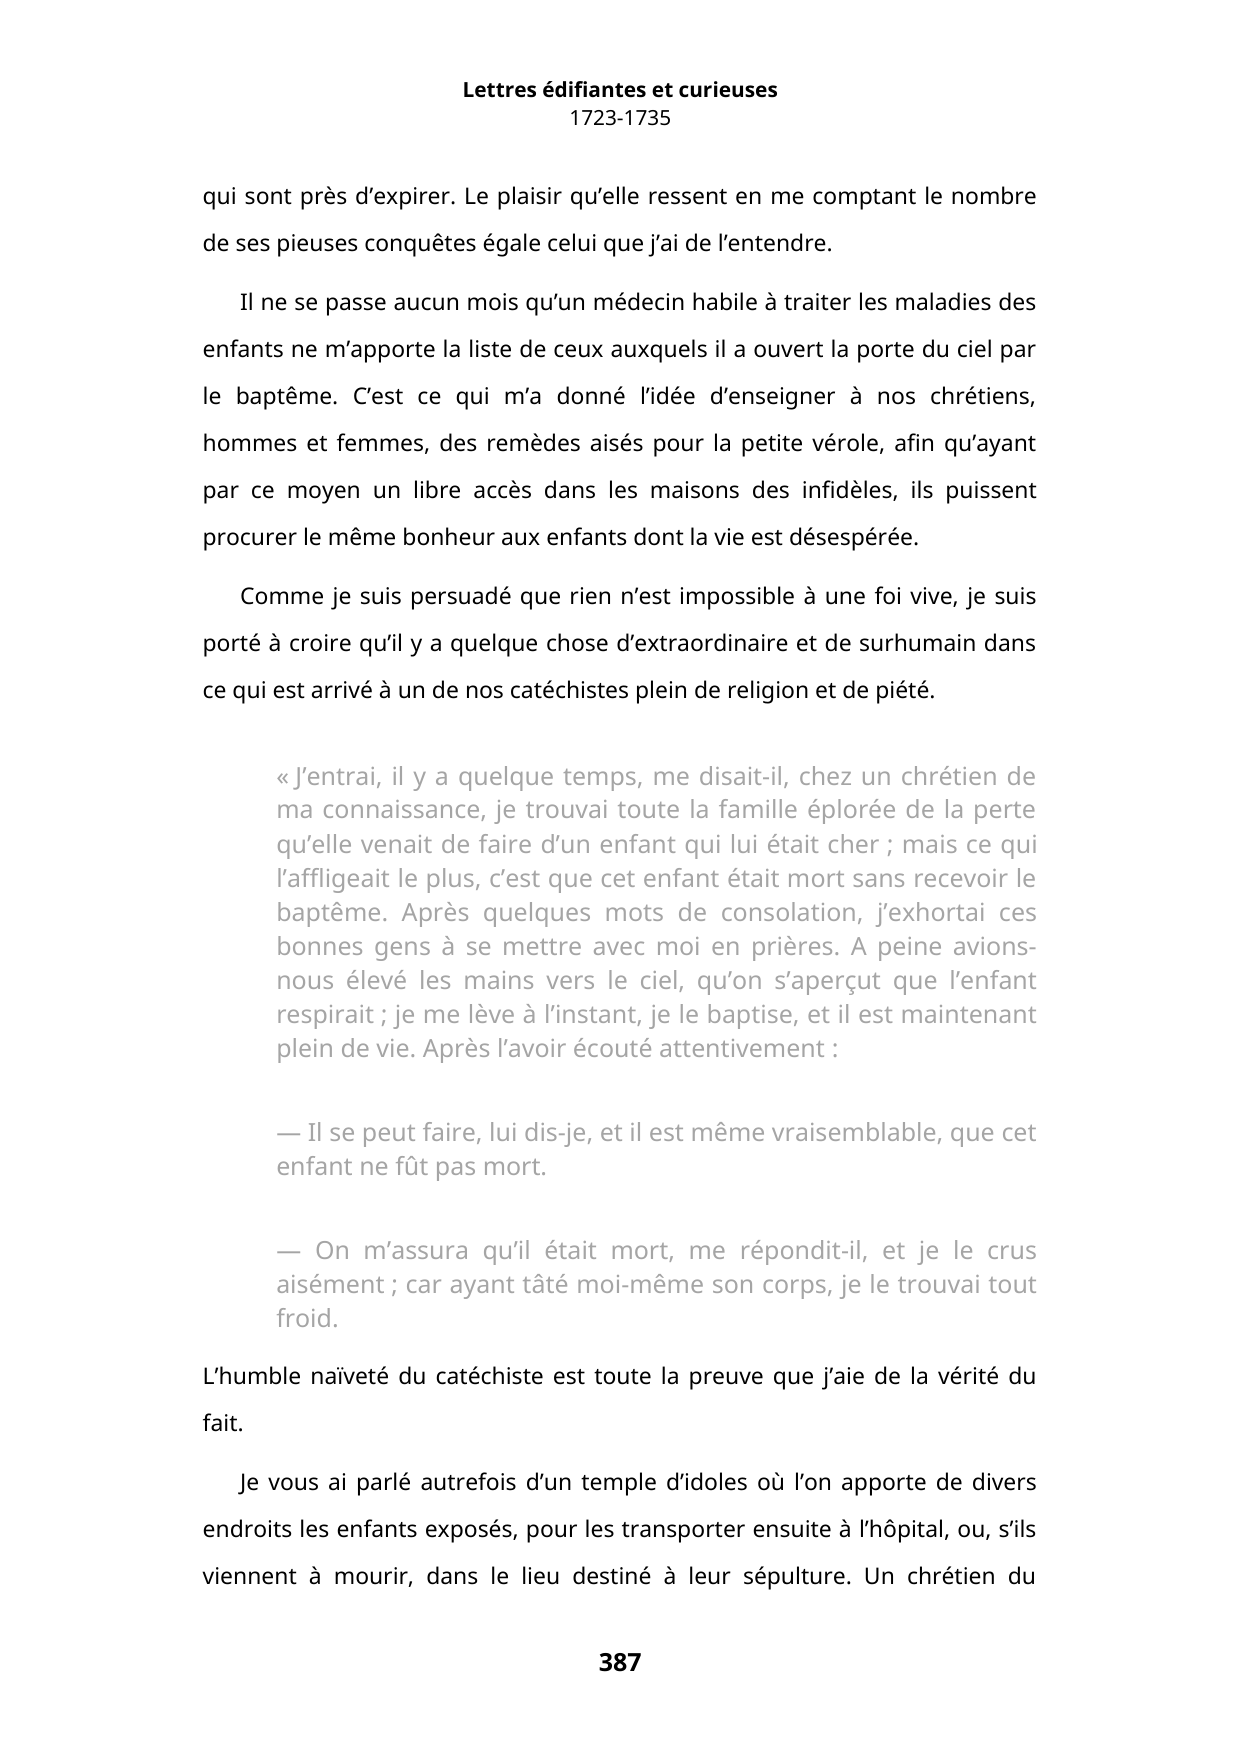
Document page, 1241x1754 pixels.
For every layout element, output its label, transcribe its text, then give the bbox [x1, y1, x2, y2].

text Comme je suis persuadé que rien n’est impossible à une foi vive, je suis porté à croire qu’il y a quelque chose d’extraordinaire et de surhumain dans ce qui est arrivé à un de nos catéchistes plein de religion et de piété. [202, 580, 1038, 705]
text — On m’assura qu’il était mort, me répondit-il, et je le crus aisément ; car ayant tâté moi-même son corps, je le trouvai tout froid. [276, 1233, 1038, 1335]
text « J’entrai, il y a quelque temps, me disait-il, chez un chrétien de ma connaissance, je trouvai toute la famille éplorée de la perte qu’elle venait de faire d’un enfant qui lui était cher ; mais ce qui l’affligeait le plus, c’est que cet enfant était mort sans recevoir le baptême. Après quelques mots de consolation, j’exhortai ces bonnes gens à se mettre avec moi en prières. A peine avions-nous élevé les mains vers le ciel, qu’on s’aperçut que l’enfant respirait ; je me lève à l’instant, je le baptise, et il est maintenant plein de vie. Après l’avoir écouté attentivement : [276, 758, 1038, 1065]
text Il ne se passe aucun mois qu’un médecin habile à traiter les maladies des enfants ne m’apporte la liste de ceux auxquels il a ouvert la porte du ciel par le baptême. C’est ce qui m’a donné l’idée d’enseigner à nos chrétiens, hommes et femmes, des remèdes aisés pour la petite vérole, afin qu’ayant par ce moyen un libre accès dans les maisons des infidèles, ils puissent procurer le même bonheur aux enfants dont la vie est désespérée. [202, 286, 1038, 552]
text L’humble naïveté du catéchiste est toute la preuve que j’aie de la vérité du fait. [202, 1360, 1038, 1438]
text Je vous ai parlé autrefois d’un temple d’idoles où l’on apporte de divers endroits les enfants exposés, pour les transporter ensuite à l’hôpital, ou, s’ils viennent à mourir, dans le lieu destiné à leur sépulture. Un chrétien du [202, 1466, 1038, 1591]
text qui sont près d’expirer. Le plaisir qu’elle ressent en me comptant le nombre de ses pieuses conquêtes égale celui que j’ai de l’entendre. [202, 180, 1038, 258]
text — Il se peut faire, lui dis-je, et il est même vraisemblable, que cet enfant ne fût pas mort. [276, 1115, 1038, 1183]
